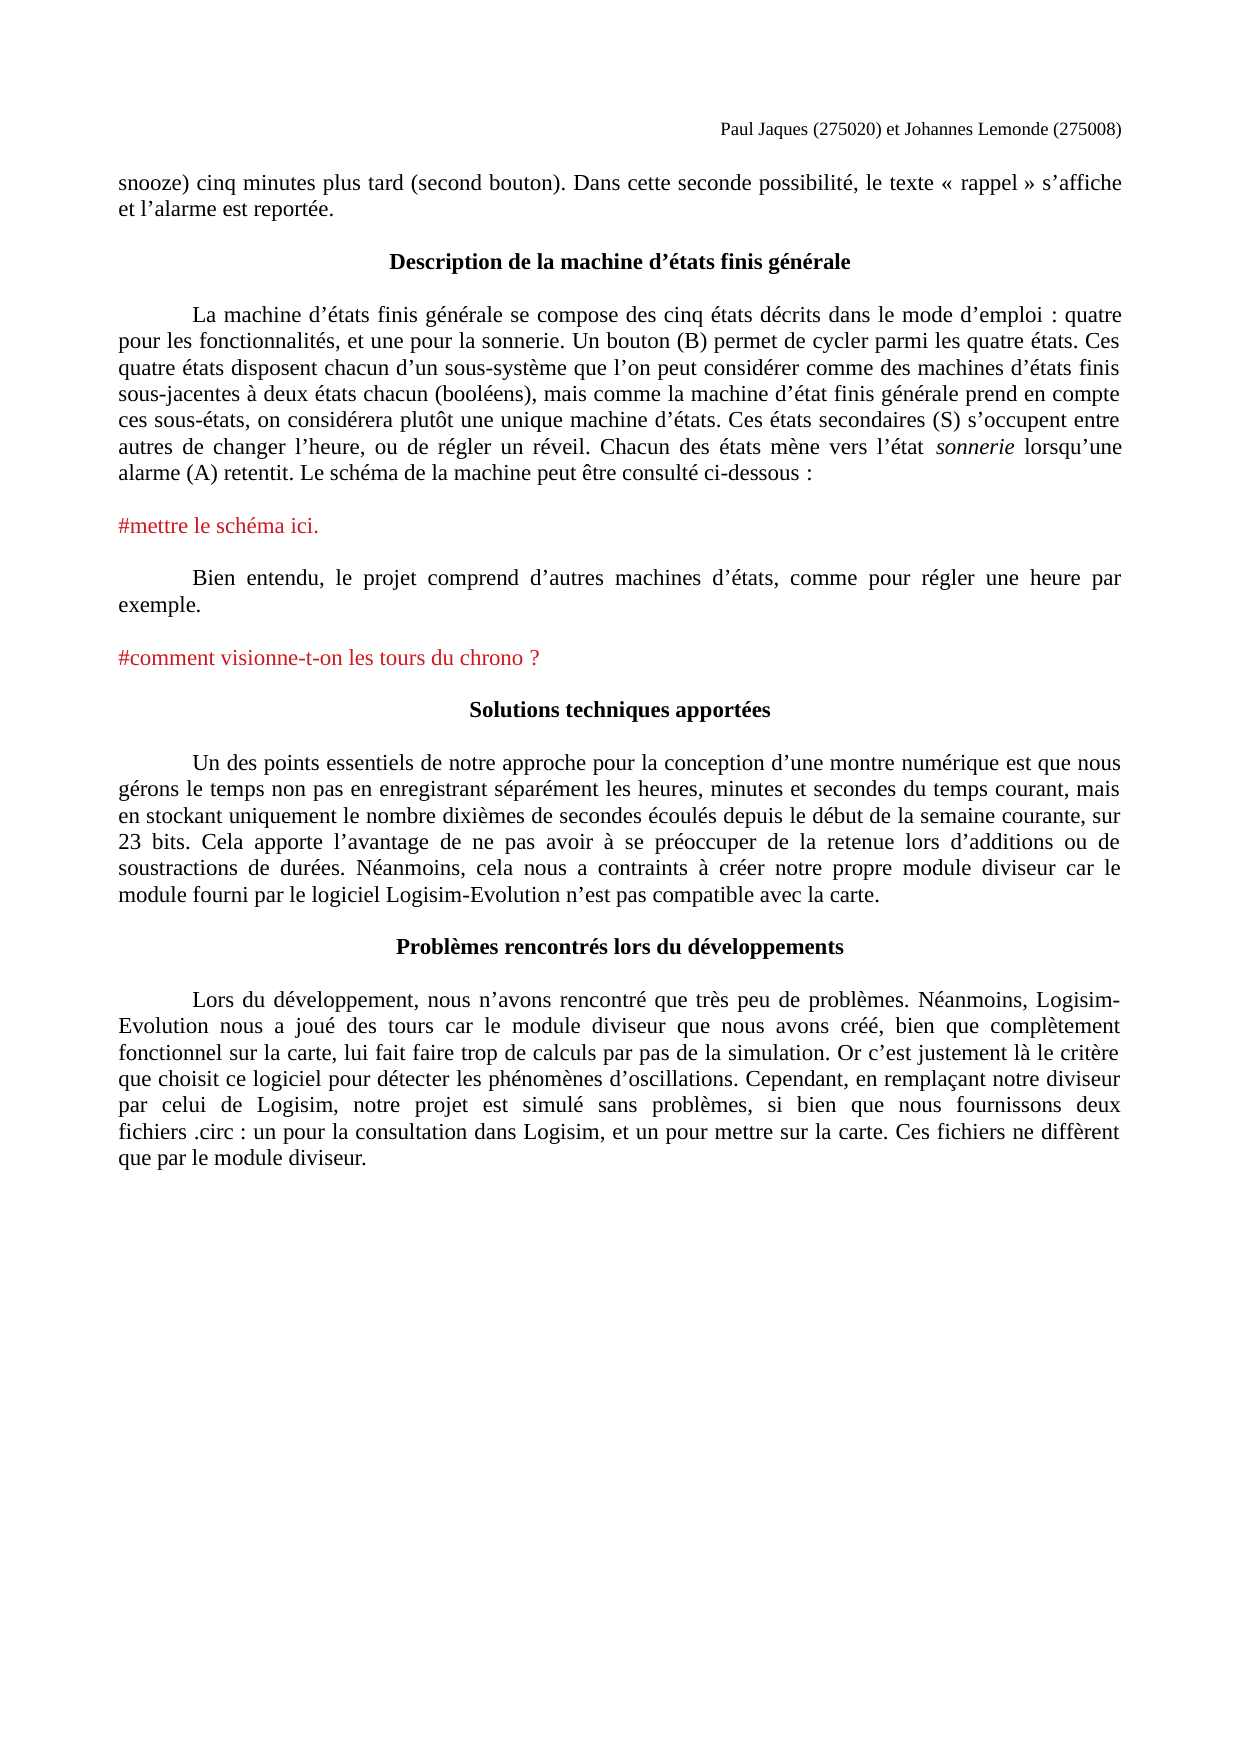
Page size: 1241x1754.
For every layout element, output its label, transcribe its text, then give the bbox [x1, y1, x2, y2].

text La machine d’états finis générale se compose des cinq états décrits dans le mode d’emploi : quatre pour les fonctionnalités, et une pour la sonnerie. Un bouton (B) permet de cycler parmi les quatre états. Ces quatre états disposent chacun d’un sous-système que l’on peut considérer comme des machines d’états finis sous-jacentes à deux états chacun (booléens), mais comme la machine d’état finis générale prend en compte ces sous-états, on considérera plutôt une unique machine d’états. Ces états secondaires (S) s’occupent entre autres de changer l’heure, ou de régler un réveil. Chacun des états mène vers l’état sonnerie lorsqu’une alarme (A) retentit. Le schéma de la machine peut être consulté ci-dessous : [118, 301, 1122, 485]
text Bien entendu, le projet comprend d’autres machines d’états, comme pour régler une heure par exemple. [118, 564, 1122, 617]
text Description de la machine d’états finis générale [118, 248, 1122, 274]
text Solutions techniques apportées [118, 696, 1122, 723]
text snooze) cinq minutes plus tard (second bouton). Dans cette seconde possibilité, le texte « rappel » s’affiche et l’alarme est reportée. [118, 169, 1122, 222]
text #mettre le schéma ici. [118, 512, 1122, 538]
text #comment visionne-t-on les tours du chrono ? [118, 643, 1122, 670]
text Un des points essentiels de notre approche pour la conception d’une montre numérique est que nous gérons le temps non pas en enregistrant séparément les heures, minutes et secondes du temps courant, mais en stockant uniquement le nombre dixièmes de secondes écoulés depuis le début de la semaine courante, sur 23 bits. Cela apporte l’avantage de ne pas avoir à se préoccuper de la retenue lors d’additions ou de soustractions de durées. Néanmoins, cela nous a contraints à créer notre propre module diviseur car le module fourni par le logiciel Logisim-Evolution n’est pas compatible avec la carte. [118, 749, 1122, 907]
text Lors du développement, nous n’avons rencontré que très peu de problèmes. Néanmoins, Logisim-Evolution nous a joué des tours car le module diviseur que nous avons créé, bien que complètement fonctionnel sur la carte, lui fait faire trop de calculs par pas de la simulation. Or c’est justement là le critère que choisit ce logiciel pour détecter les phénomènes d’oscillations. Cependant, en remplaçant notre diviseur par celui de Logisim, notre projet est simulé sans problèmes, si bien que nous fournissons deux fichiers .circ : un pour la consultation dans Logisim, et un pour mettre sur la carte. Ces fichiers ne diffèrent que par le module diviseur. [118, 986, 1122, 1171]
text Problèmes rencontrés lors du développements [118, 933, 1122, 960]
